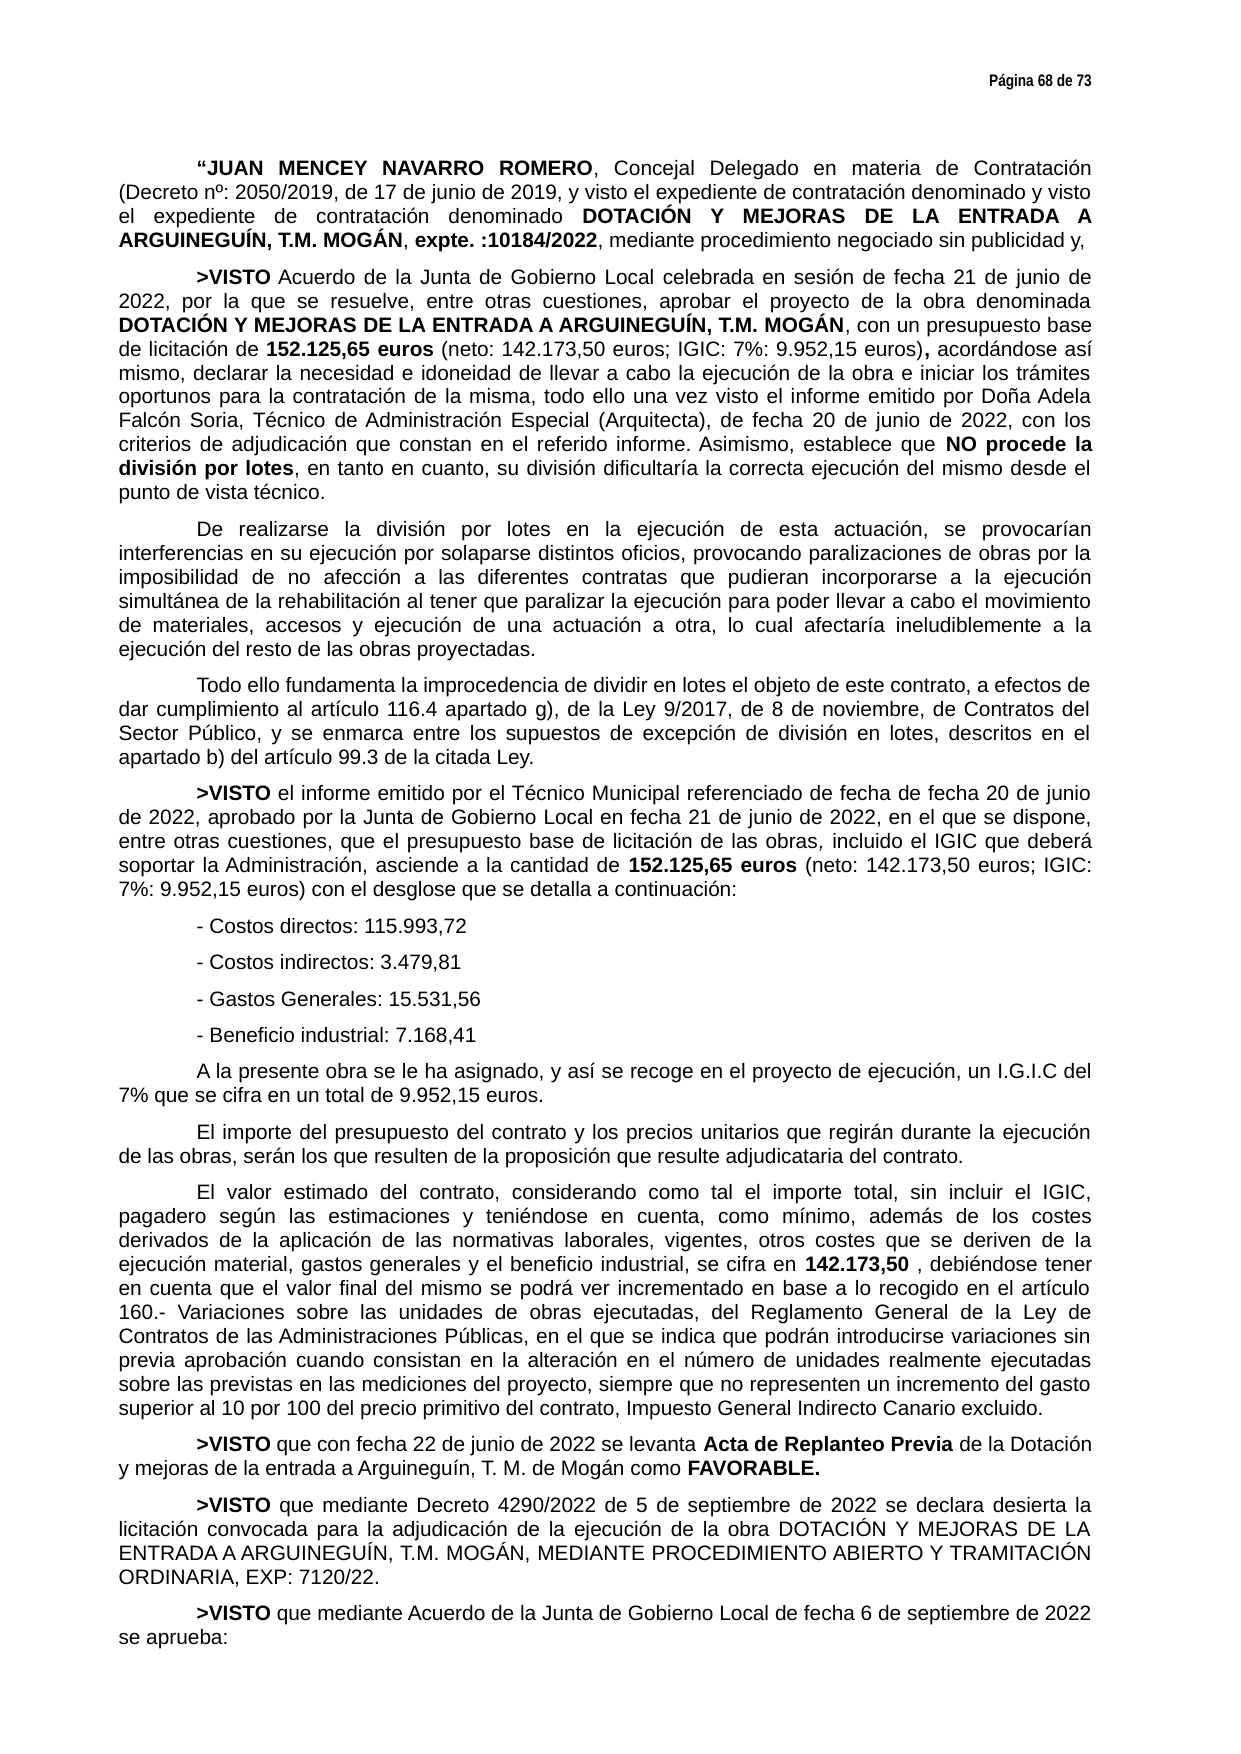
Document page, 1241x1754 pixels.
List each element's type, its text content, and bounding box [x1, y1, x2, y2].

text El importe del presupuesto del contrato y los precios unitarios que regirán durante la ejecución de las obras, serán los que resulten de la proposición que resulte adjudicataria del contrato. [118, 1120, 1092, 1168]
text - Gastos Generales: 15.531,56 [118, 986, 1092, 1010]
text >VISTO que mediante Decreto 4290/2022 de 5 de septiembre de 2022 se declara desierta la licitación convocada para la adjudicación de la ejecución de la obra DOTACIÓN Y MEJORAS DE LA ENTRADA A ARGUINEGUÍN, T.M. MOGÁN, MEDIANTE PROCEDIMIENTO ABIERTO Y TRAMITACIÓN ORDINARIA, EXP: 7120/22. [118, 1493, 1092, 1588]
text >VISTO que mediante Acuerdo de la Junta de Gobierno Local de fecha 6 de septiembre de 2022 se aprueba: [118, 1601, 1092, 1649]
text >VISTO que con fecha 22 de junio de 2022 se levanta Acta de Replanteo Previa de la Dotación y mejoras de la entrada a Arguineguín, T. M. de Mogán como FAVORABLE. [118, 1432, 1092, 1480]
text “JUAN MENCEY NAVARRO ROMERO, Concejal Delegado en materia de Contratación (Decreto nº: 2050/2019, de 17 de junio de 2019, y visto el expediente de contratación denominado y visto el expediente de contratación denominado DOTACIÓN Y MEJORAS DE LA ENTRADA A ARGUINEGUÍN, T.M. MOGÁN, expte. :10184/2022, mediante procedimiento negociado sin publicidad y, [118, 156, 1092, 252]
text Todo ello fundamenta la improcedencia de dividir en lotes el objeto de este contrato, a efectos de dar cumplimiento al artículo 116.4 apartado g), de la Ley 9/2017, de 8 de noviembre, de Contratos del Sector Público, y se enmarca entre los supuestos de excepción de división en lotes, descritos en el apartado b) del artículo 99.3 de la citada Ley. [118, 673, 1092, 769]
text >VISTO el informe emitido por el Técnico Municipal referenciado de fecha de fecha 20 de junio de 2022, aprobado por la Junta de Gobierno Local en fecha 21 de junio de 2022, en el que se dispone, entre otras cuestiones, que el presupuesto base de licitación de las obras, incluido el IGIC que deberá soportar la Administración, asciende a la cantidad de 152.125,65 euros (neto: 142.173,50 euros; IGIC: 7%: 9.952,15 euros) con el desglose que se detalla a continuación: [118, 781, 1092, 901]
text - Costos indirectos: 3.479,81 [118, 950, 1092, 974]
text >VISTO Acuerdo de la Junta de Gobierno Local celebrada en sesión de fecha 21 de junio de 2022, por la que se resuelve, entre otras cuestiones, aprobar el proyecto de la obra denominada DOTACIÓN Y MEJORAS DE LA ENTRADA A ARGUINEGUÍN, T.M. MOGÁN, con un presupuesto base de licitación de 152.125,65 euros (neto: 142.173,50 euros; IGIC: 7%: 9.952,15 euros), acordándose así mismo, declarar la necesidad e idoneidad de llevar a cabo la ejecución de la obra e iniciar los trámites oportunos para la contratación de la misma, todo ello una vez visto el informe emitido por Doña Adela Falcón Soria, Técnico de Administración Especial (Arquitecta), de fecha 20 de junio de 2022, con los criterios de adjudicación que constan en el referido informe. Asimismo, establece que NO procede la división por lotes, en tanto en cuanto, su división dificultaría la correcta ejecución del mismo desde el punto de vista técnico. [118, 264, 1092, 504]
text - Costos directos: 115.993,72 [118, 913, 1092, 937]
text A la presente obra se le ha asignado, y así se recoge en el proyecto de ejecución, un I.G.I.C del 7% que se cifra en un total de 9.952,15 euros. [118, 1059, 1092, 1107]
text De realizarse la división por lotes en la ejecución de esta actuación, se provocarían interferencias en su ejecución por solaparse distintos oficios, provocando paralizaciones de obras por la imposibilidad de no afección a las diferentes contratas que pudieran incorporarse a la ejecución simultánea de la rehabilitación al tener que paralizar la ejecución para poder llevar a cabo el movimiento de materiales, accesos y ejecución de una actuación a otra, lo cual afectaría ineludiblemente a la ejecución del resto de las obras proyectadas. [118, 517, 1092, 660]
text El valor estimado del contrato, considerando como tal el importe total, sin incluir el IGIC, pagadero según las estimaciones y teniéndose en cuenta, como mínimo, además de los costes derivados de la aplicación de las normativas laborales, vigentes, otros costes que se deriven de la ejecución material, gastos generales y el beneficio industrial, se cifra en 142.173,50 , debiéndose tener en cuenta que el valor final del mismo se podrá ver incrementado en base a lo recogido en el artículo 160.- Variaciones sobre las unidades de obras ejecutadas, del Reglamento General de la Ley de Contratos de las Administraciones Públicas, en el que se indica que podrán introducirse variaciones sin previa aprobación cuando consistan en la alteración en el número de unidades realmente ejecutadas sobre las previstas en las mediciones del proyecto, siempre que no representen un incremento del gasto superior al 10 por 100 del precio primitivo del contrato, Impuesto General Indirecto Canario excluido. [118, 1180, 1092, 1420]
text - Beneficio industrial: 7.168,41 [118, 1023, 1092, 1047]
